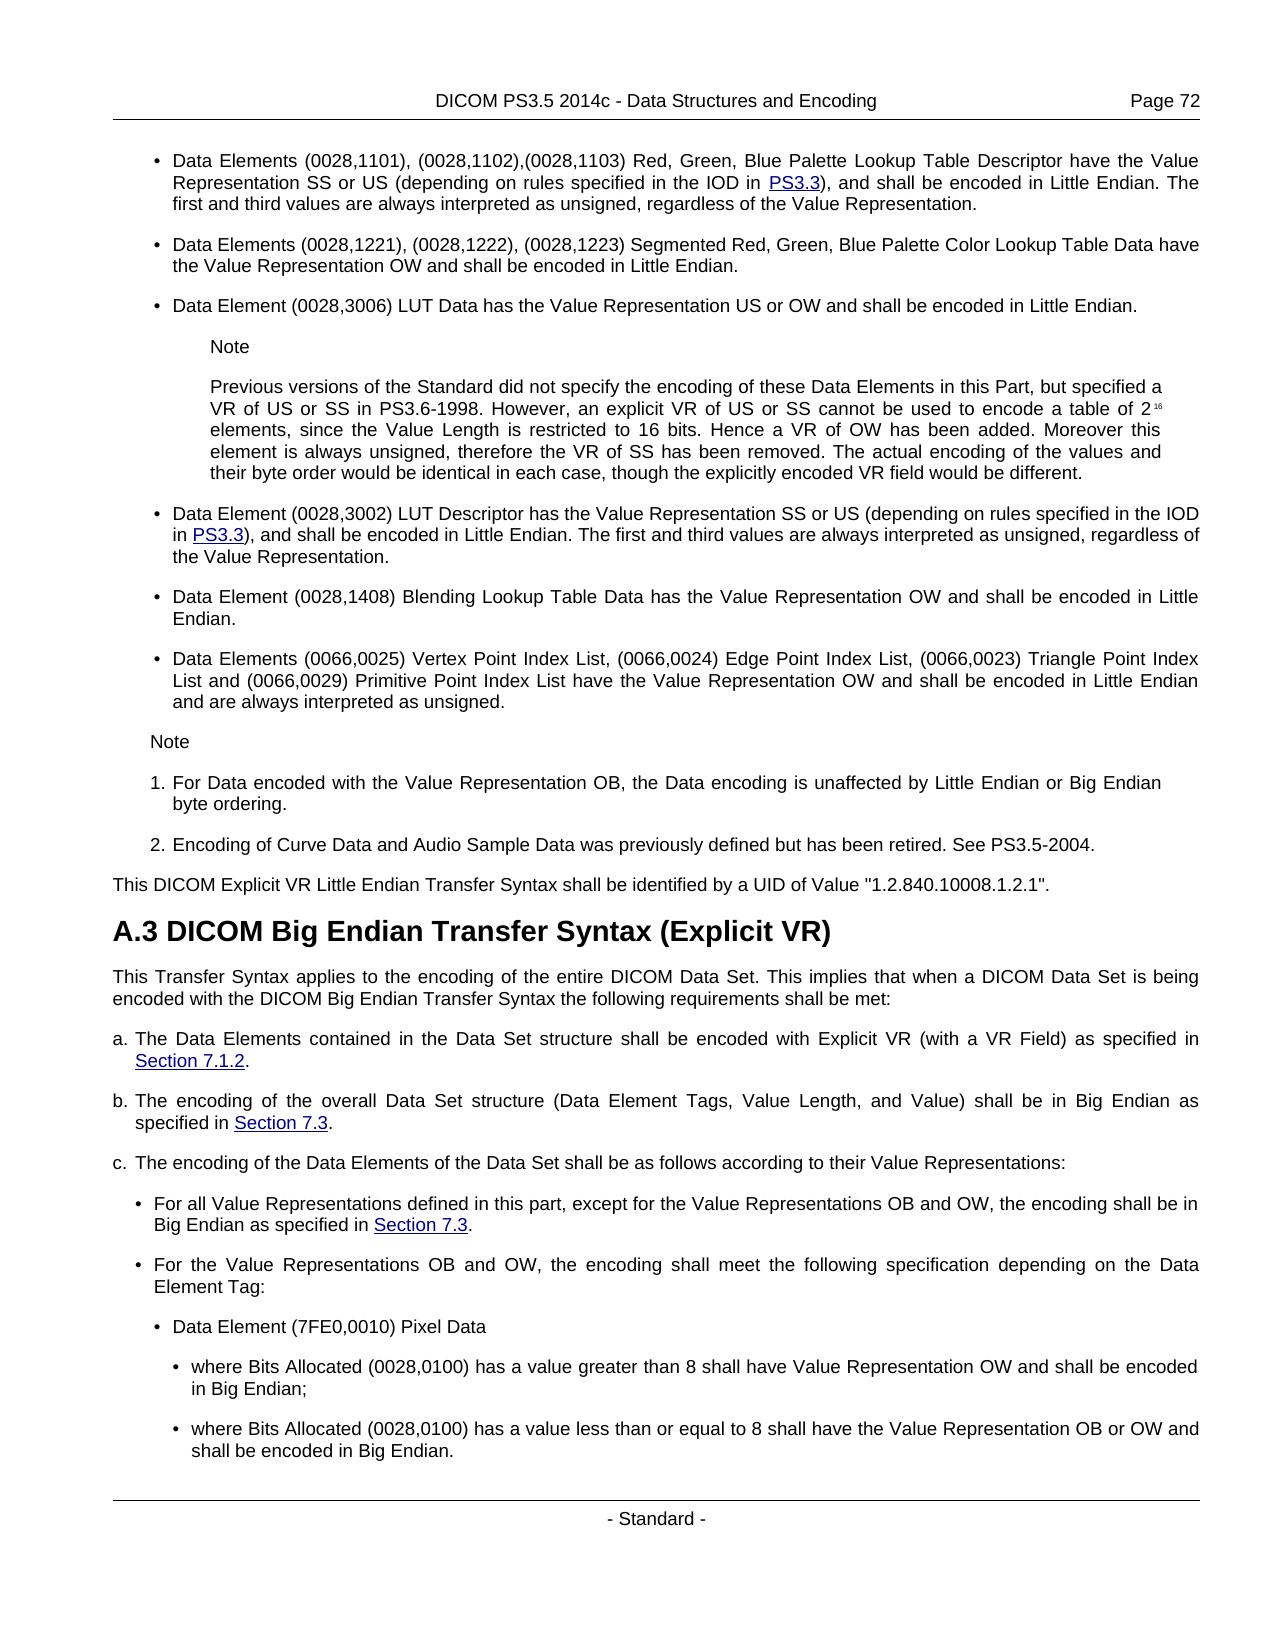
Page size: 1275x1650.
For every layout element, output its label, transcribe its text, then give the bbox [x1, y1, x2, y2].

list Data Elements (0028,1221), (0028,1222), (0028,1223) Segmented Red, Green, Blue Palette Color Lookup Table Data have the Value Representation OW and shall be encoded in Little Endian. [154, 233, 1200, 277]
list Data Element (0028,3002) LUT Descriptor has the Value Representation SS or US (depending on rules specified in the IOD in PS3.3), and shall be encoded in Little Endian. The first and third values are always interpreted as unsigned, regardless of the Value Representation. [154, 502, 1200, 567]
list Data Elements (0066,0025) Vertex Point Index List, (0066,0024) Edge Point Index List, (0066,0023) Triangle Point Index List and (0066,0029) Primitive Point Index List have the Value Representation OW and shall be encoded in Little Endian and are always interpreted as unsigned. [154, 648, 1200, 712]
text This Transfer Syntax applies to the encoding of the entire DICOM Data Set. This implies that when a DICOM Data Set is being encoded with the DICOM Big Endian Transfer Syntax the following requirements shall be met: [112, 966, 1200, 1009]
list Note [191, 336, 1162, 357]
text This DICOM Explicit VR Little Endian Transfer Syntax shall be identified by a UID of Value "1.2.840.10008.1.2.1". [112, 874, 1200, 895]
list Previous versions of the Standard did not specify the encoding of these Data Elements in this Part, but specified a VR of US or SS in PS3.6-1998. However, an explicit VR of US or SS cannot be used to encode a table of 216 elements, since the Value Length is restricted to 16 bits. Hence a VR of OW has been added. Moreover this element is always unsigned, therefore the VR of SS has been removed. The actual encoding of the values and their byte order would be identical in each case, though the explicitly encoded VR field would be different. [191, 376, 1162, 484]
list Data Element (7FE0,0010) Pixel Data [154, 1316, 1200, 1338]
list Data Element (0028,3006) LUT Data has the Value Representation US or OW and shall be encoded in Little Endian. [154, 295, 1200, 317]
list The encoding of the Data Elements of the Data Set shall be as follows according to their Value Representations: [112, 1152, 1200, 1173]
list Data Elements (0028,1101), (0028,1102),(0028,1103) Red, Green, Blue Palette Lookup Table Descriptor have the Value Representation SS or US (depending on rules specified in the IOD in PS3.3), and shall be encoded in Little Endian. The first and third values are always interpreted as unsigned, regardless of the Value Representation. [154, 150, 1200, 215]
list For the Value Representations OB and OW, the encoding shall meet the following specification depending on the Data Element Tag: [135, 1254, 1200, 1297]
text Note [150, 731, 1162, 753]
list where Bits Allocated (0028,0100) has a value less than or equal to 8 shall have the Value Representation OB or OW and shall be encoded in Big Endian. [172, 1418, 1200, 1461]
list For Data encoded with the Value Representation OB, the Data encoding is unaffected by Little Endian or Big Endian byte ordering. [150, 772, 1162, 815]
list The encoding of the overall Data Set structure (Data Element Tags, Value Length, and Value) shall be in Big Endian as specified in Section 7.3. [112, 1090, 1200, 1133]
list Data Element (0028,1408) Blending Lookup Table Data has the Value Representation OW and shall be encoded in Little Endian. [154, 586, 1200, 629]
list where Bits Allocated (0028,0100) has a value greater than 8 shall have Value Representation OW and shall be encoded in Big Endian; [172, 1356, 1200, 1399]
list For all Value Representations defined in this part, except for the Value Representations OB and OW, the encoding shall be in Big Endian as specified in Section 7.3. [135, 1192, 1200, 1235]
text A.3 DICOM Big Endian Transfer Syntax (Explicit VR) [112, 914, 1200, 948]
list The Data Elements contained in the Data Set structure shall be encoded with Explicit VR (with a VR Field) as specified in Section 7.1.2. [112, 1028, 1200, 1071]
list Encoding of Curve Data and Audio Sample Data was previously defined but has been retired. See PS3.5-2004. [150, 833, 1162, 855]
